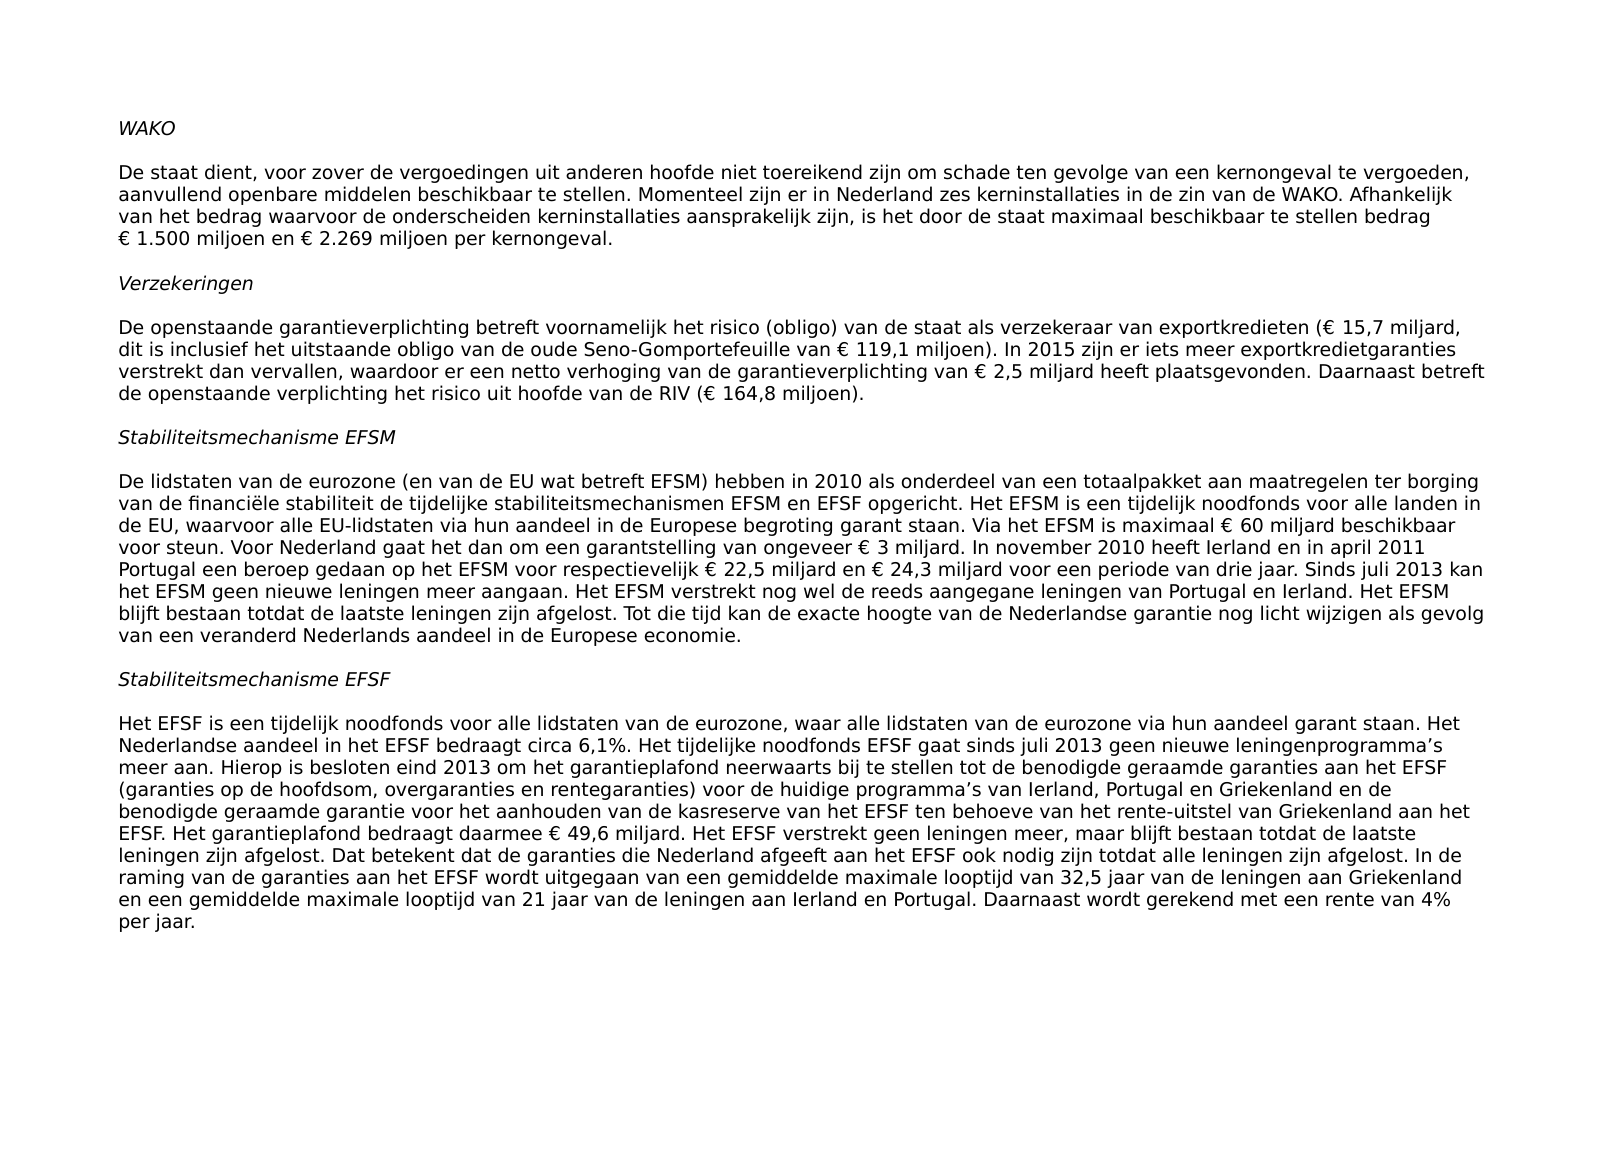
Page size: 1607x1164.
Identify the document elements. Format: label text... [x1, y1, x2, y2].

subtitle Stabiliteitsmechanisme EFSM [118, 427, 1488, 449]
subtitle Stabiliteitsmechanisme EFSF [118, 669, 1488, 691]
text De openstaande garantieverplichting betreft voornamelijk het risico (obligo) van de staat als verzekeraar van exportkredieten (€ 15,7 miljard, dit is inclusief het uitstaande obligo van de oude Seno-Gomportefeuille van € 119,1 miljoen). In 2015 zijn er iets meer exportkredietgaranties verstrekt dan vervallen, waardoor er een netto verhoging van de garantieverplichting van € 2,5 miljard heeft plaatsgevonden. Daarnaast betreft de openstaande verplichting het risico uit hoofde van de RIV (€ 164,8 miljoen). [118, 317, 1488, 404]
text Het EFSF is een tijdelijk noodfonds voor alle lidstaten van de eurozone, waar alle lidstaten van de eurozone via hun aandeel garant staan. Het Nederlandse aandeel in het EFSF bedraagt circa 6,1%. Het tijdelijke noodfonds EFSF gaat sinds juli 2013 geen nieuwe leningenprogramma’s meer aan. Hierop is besloten eind 2013 om het garantieplafond neerwaarts bij te stellen tot de benodigde geraamde garanties aan het EFSF (garanties op de hoofdsom, overgaranties en rentegaranties) voor de huidige programma’s van Ierland, Portugal en Griekenland en de benodigde geraamde garantie voor het aanhouden van de kasreserve van het EFSF ten behoeve van het rente-uitstel van Griekenland aan het EFSF. Het garantieplafond bedraagt daarmee € 49,6 miljard. Het EFSF verstrekt geen leningen meer, maar blijft bestaan totdat de laatste leningen zijn afgelost. Dat betekent dat de garanties die Nederland afgeeft aan het EFSF ook nodig zijn totdat alle leningen zijn afgelost. In de raming van de garanties aan het EFSF wordt uitgegaan van een gemiddelde maximale looptijd van 32,5 jaar van de leningen aan Griekenland en een gemiddelde maximale looptijd van 21 jaar van de leningen aan Ierland en Portugal. Daarnaast wordt gerekend met een rente van 4% per jaar. [118, 713, 1488, 933]
subtitle Verzekeringen [118, 272, 1488, 294]
subtitle WAKO [118, 118, 1488, 140]
text De staat dient, voor zover de vergoedingen uit anderen hoofde niet toereikend zijn om schade ten gevolge van een kernongeval te vergoeden, aanvullend openbare middelen beschikbaar te stellen. Momenteel zijn er in Nederland zes kerninstallaties in de zin van de WAKO. Afhankelijk van het bedrag waarvoor de onderscheiden kerninstallaties aansprakelijk zijn, is het door de staat maximaal beschikbaar te stellen bedrag € 1.500 miljoen en € 2.269 miljoen per kernongeval. [118, 162, 1488, 250]
text De lidstaten van de eurozone (en van de EU wat betreft EFSM) hebben in 2010 als onderdeel van een totaalpakket aan maatregelen ter borging van de financiële stabiliteit de tijdelijke stabiliteitsmechanismen EFSM en EFSF opgericht. Het EFSM is een tijdelijk noodfonds voor alle landen in de EU, waarvoor alle EU-lidstaten via hun aandeel in de Europese begroting garant staan. Via het EFSM is maximaal € 60 miljard beschikbaar voor steun. Voor Nederland gaat het dan om een garantstelling van ongeveer € 3 miljard. In november 2010 heeft Ierland en in april 2011 Portugal een beroep gedaan op het EFSM voor respectievelijk € 22,5 miljard en € 24,3 miljard voor een periode van drie jaar. Sinds juli 2013 kan het EFSM geen nieuwe leningen meer aangaan. Het EFSM verstrekt nog wel de reeds aangegane leningen van Portugal en Ierland. Het EFSM blijft bestaan totdat de laatste leningen zijn afgelost. Tot die tijd kan de exacte hoogte van de Nederlandse garantie nog licht wijzigen als gevolg van een veranderd Nederlands aandeel in de Europese economie. [118, 471, 1488, 647]
